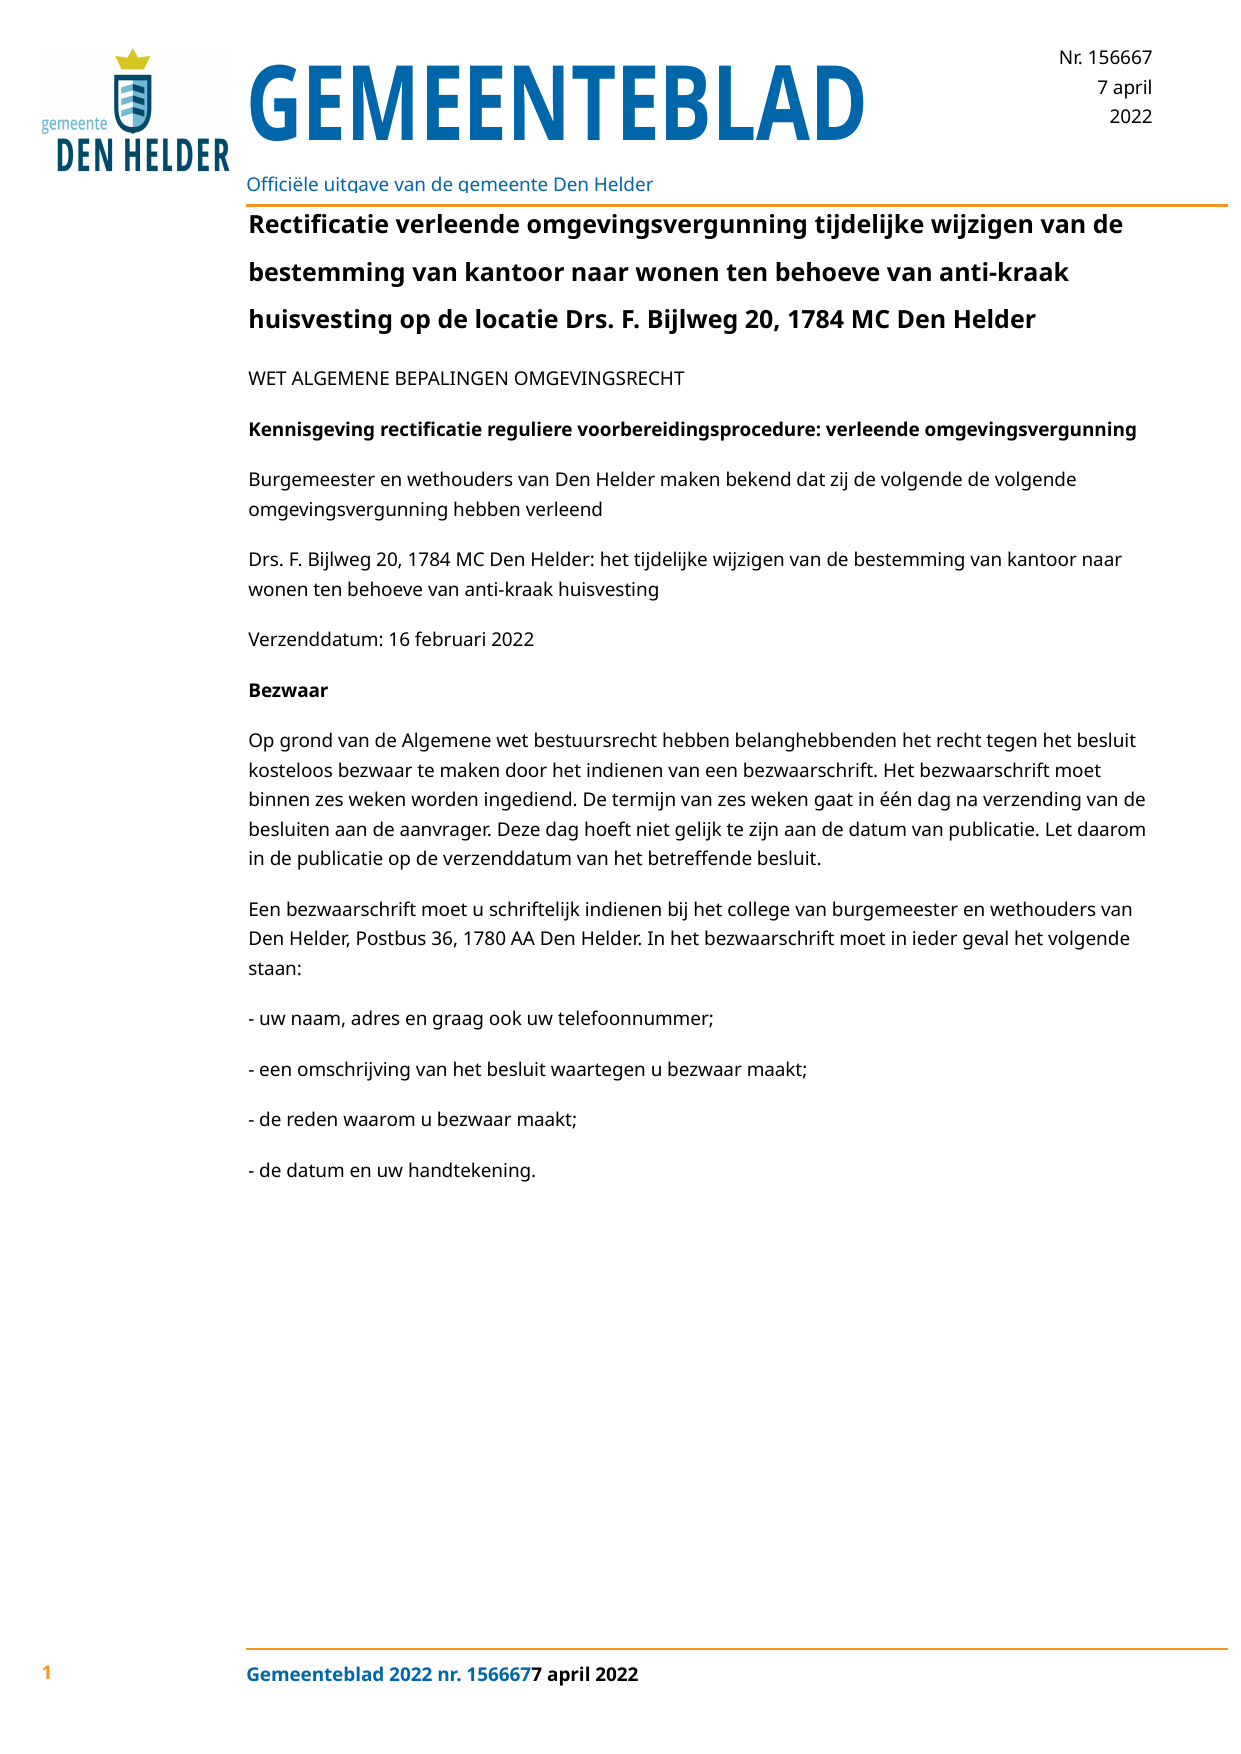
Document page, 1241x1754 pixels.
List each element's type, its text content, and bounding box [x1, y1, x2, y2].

text Verzenddatum: 16 februari 2022 [248, 626, 1152, 652]
text Burgemeester en wethouders van Den Helder maken bekend dat zij de volgende de volgende omgevingsvergunning hebben verleend [248, 466, 1152, 522]
text Op grond van de Algemene wet bestuursrecht hebben belanghebbenden het recht tegen het besluit kosteloos bezwaar te maken door het indienen van een bezwaarschrift. Het bezwaarschrift moet binnen zes weken worden ingediend. De termijn van zes weken gaat in één dag na verzending van de besluiten aan de aanvrager. Deze dag hoeft niet gelijk te zijn aan de datum van publicatie. Let daarom in de publicatie op de verzenddatum van het betreffende besluit. [248, 727, 1152, 871]
picture [182, 144, 187, 165]
picture [100, 154, 106, 172]
text Rectificatie verleende omgevingsvergunning tijdelijke wijzigen van de bestemming van kantoor naar wonen ten behoeve van anti-kraak huisvesting op de locatie Drs. F. Bijlweg 20, 1784 MC Den Helder [248, 207, 1152, 336]
text Kennisgeving rectificatie reguliere voorbereidingsprocedure: verleende omgevingsvergunning [248, 416, 1152, 442]
text Drs. F. Bijlweg 20, 1784 MC Den Helder: het tijdelijke wijzigen van de bestemming van kantoor naar wonen ten behoeve van anti-kraak huisvesting [248, 546, 1152, 602]
picture [130, 157, 135, 172]
picture [63, 144, 68, 165]
text Bezwaar [248, 677, 1152, 702]
text WET ALGEMENE BEPALINGEN OMGEVINGSRECHT [248, 366, 1152, 391]
picture [41, 47, 231, 172]
picture [220, 160, 224, 172]
text - de reden waarom u bezwaar maakt; [248, 1106, 1152, 1132]
text - uw naam, adres en graag ook uw telefoonnummer; [248, 1006, 1152, 1031]
text - de datum en uw handtekening. [248, 1157, 1152, 1182]
text - een omschrijving van het besluit waartegen u bezwaar maakt; [248, 1056, 1152, 1082]
text Een bezwaarschrift moet u schriftelijk indienen bij het college van burgemeester en wethouders van Den Helder, Postbus 36, 1780 AA Den Helder. In het bezwaarschrift moet in ieder geval het volgende staan: [248, 896, 1152, 981]
